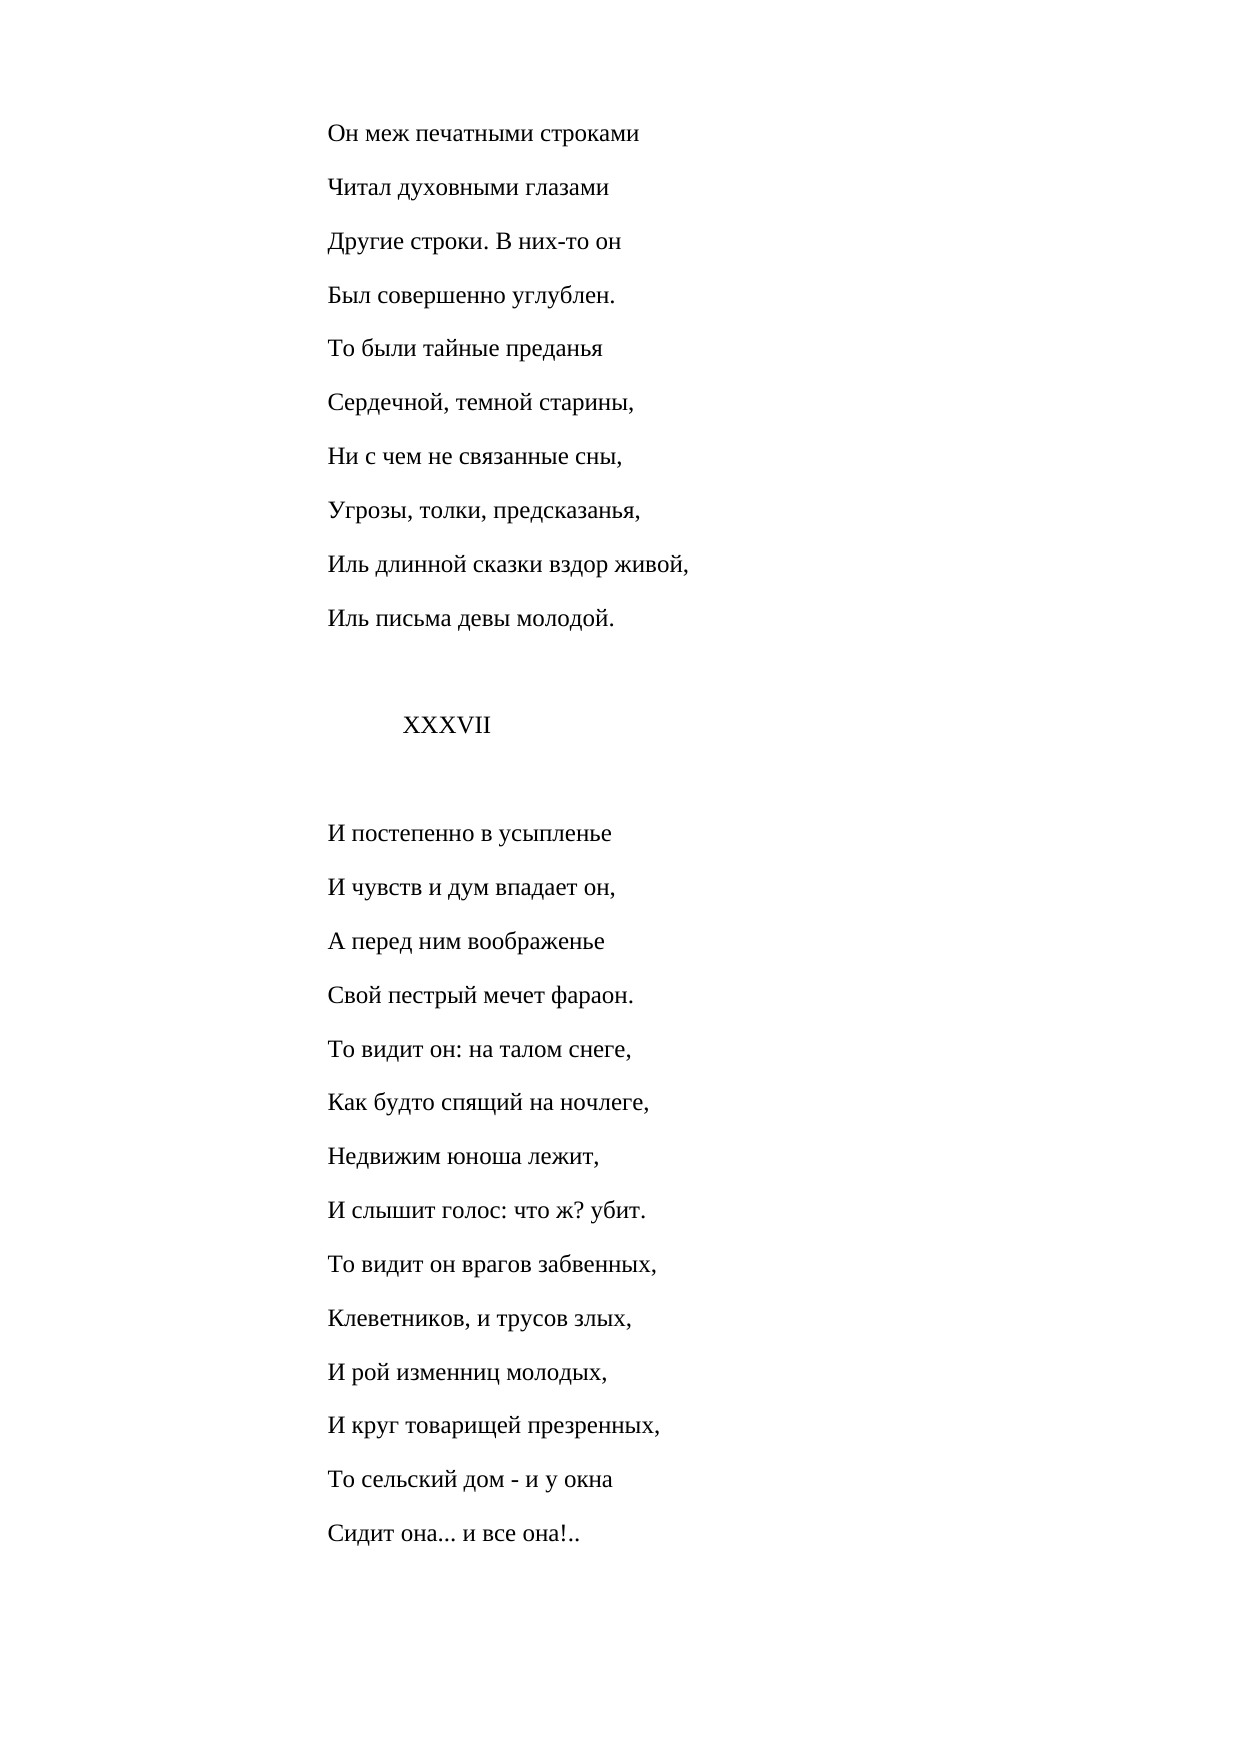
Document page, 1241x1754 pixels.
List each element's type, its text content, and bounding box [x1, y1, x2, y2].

text Другие строки. В них-то он [177, 226, 1152, 254]
text И постепенно в усыпленье [177, 818, 1152, 847]
text То были тайные преданья [177, 333, 1152, 362]
text Угрозы, толки, предсказанья, [177, 495, 1152, 524]
text Был совершенно углублен. [177, 280, 1152, 308]
text Сердечной, темной старины, [177, 387, 1152, 416]
text Он меж печатными строками [177, 118, 1152, 147]
text Клеветников, и трусов злых, [177, 1303, 1152, 1332]
text Читал духовными глазами [177, 172, 1152, 201]
text И рой изменниц молодых, [177, 1357, 1152, 1386]
text То видит он: на талом снеге, [177, 1034, 1152, 1062]
text Недвижим юноша лежит, [177, 1141, 1152, 1170]
text И чувств и дум впадает он, [177, 872, 1152, 901]
text А перед ним воображенье [177, 926, 1152, 955]
text И слышит голос: что ж? убит. [177, 1195, 1152, 1224]
text И круг товарищей презренных, [177, 1411, 1152, 1439]
text То видит он врагов забвенных, [177, 1249, 1152, 1278]
text Сидит она... и все она!.. [177, 1518, 1152, 1547]
text То сельский дом - и у окна [177, 1464, 1152, 1493]
text Иль письма девы молодой. [177, 603, 1152, 632]
text Ни с чем не связанные сны, [177, 441, 1152, 470]
text XXXVII [177, 711, 1152, 739]
text Иль длинной сказки вздор живой, [177, 549, 1152, 578]
text Свой пестрый мечет фараон. [177, 980, 1152, 1008]
text Как будто спящий на ночлеге, [177, 1087, 1152, 1116]
